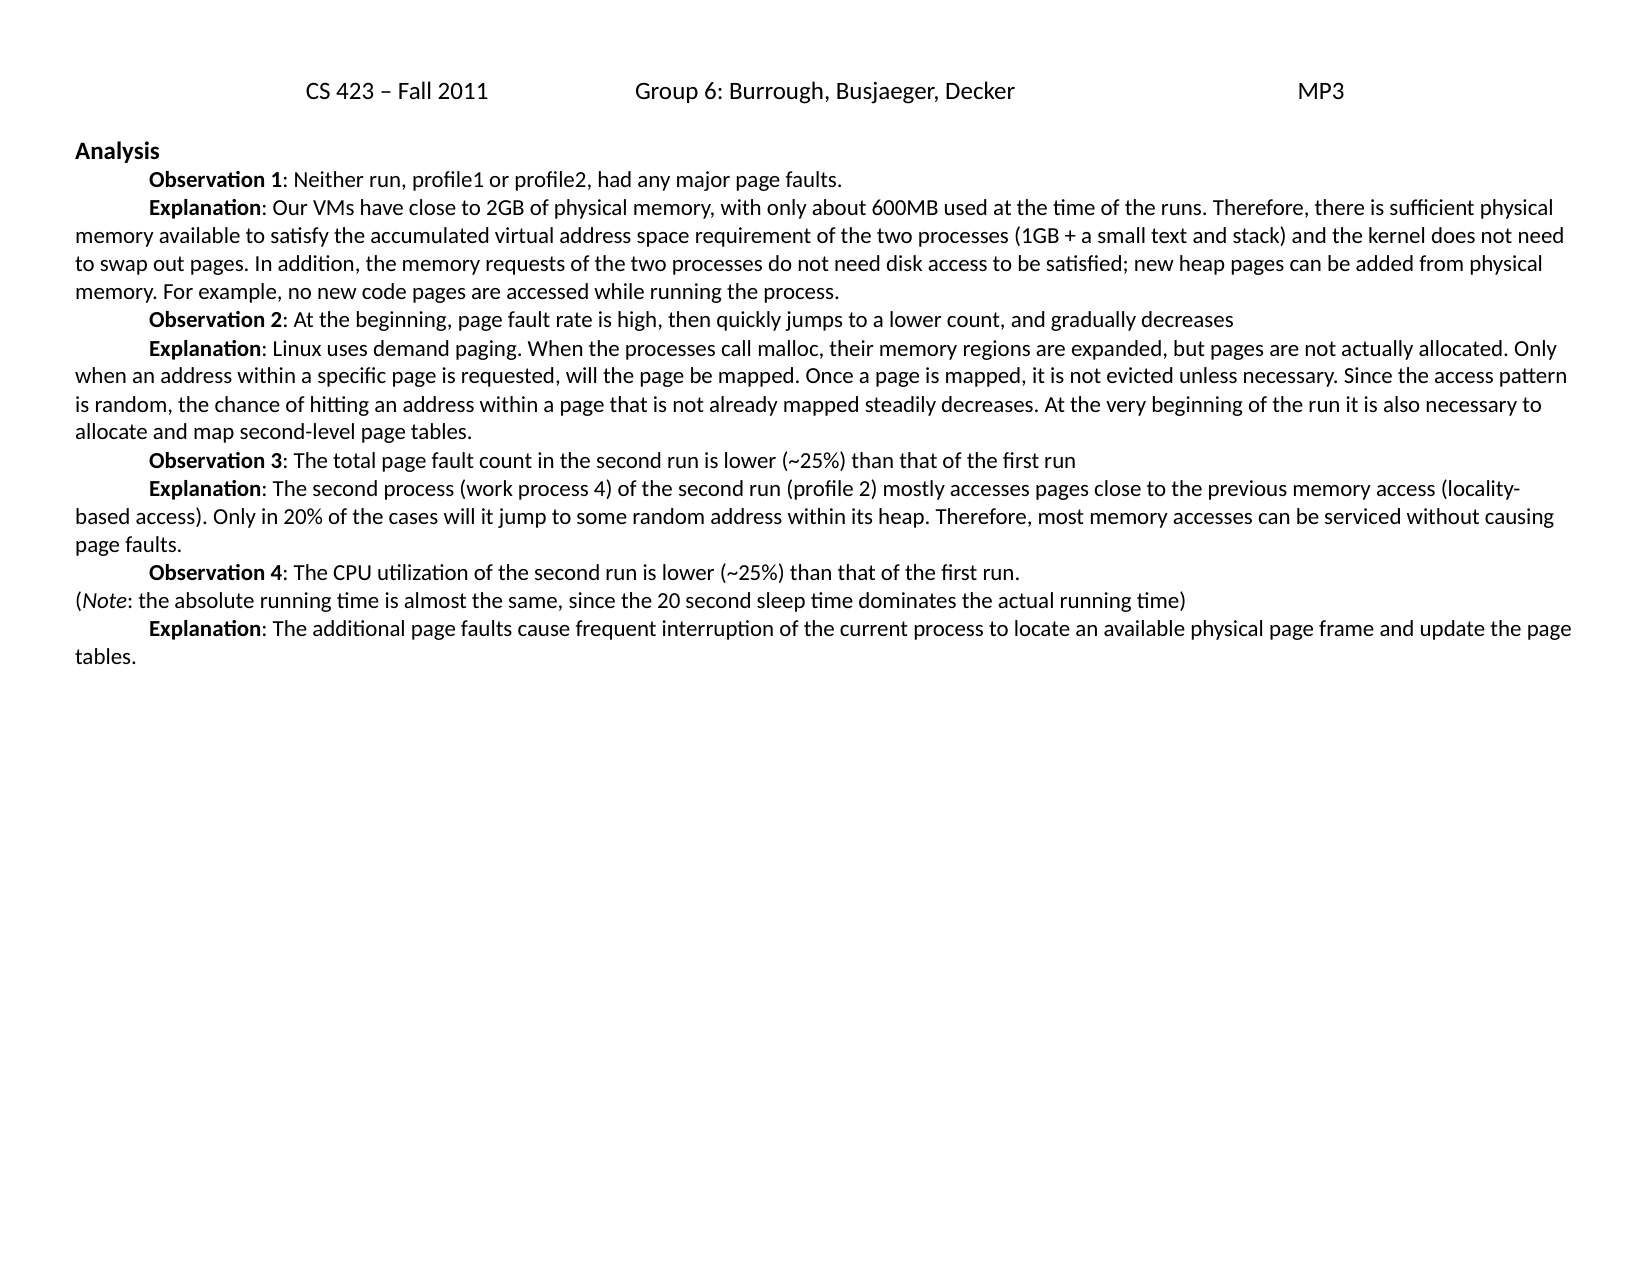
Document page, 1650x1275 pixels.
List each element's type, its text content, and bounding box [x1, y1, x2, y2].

text Observation 3: The total page fault count in the second run is lower (~25%) than that of the first run [75, 446, 1575, 474]
text Observation 1: Neither run, profile1 or profile2, had any major page faults. [75, 166, 1575, 193]
text Observation 4: The CPU utilization of the second run is lower (~25%) than that of the first run. [75, 558, 1575, 586]
text (Note: the absolute running time is almost the same, since the 20 second sleep time dominates the actual running time) [75, 586, 1575, 614]
text Explanation: Linux uses demand paging. When the processes call malloc, their memory regions are expanded, but pages are not actually allocated. Only when an address within a specific page is requested, will the page be mapped. Once a page is mapped, it is not evicted unless necessary. Since the access pattern is random, the chance of hitting an address within a page that is not already mapped steadily decreases. At the very beginning of the run it is also necessary to allocate and map second-level page tables. [75, 334, 1575, 446]
text Explanation: The second process (work process 4) of the second run (profile 2) mostly accesses pages close to the previous memory access (locality-based access). Only in 20% of the cases will it jump to some random address within its heap. Therefore, most memory accesses can be serviced without causing page faults. [75, 474, 1575, 558]
text Analysis [75, 135, 1575, 166]
text Explanation: Our VMs have close to 2GB of physical memory, with only about 600MB used at the time of the runs. Therefore, there is sufficient physical memory available to satisfy the accumulated virtual address space requirement of the two processes (1GB + a small text and stack) and the kernel does not need to swap out pages. In addition, the memory requests of the two processes do not need disk access to be satisfied; new heap pages can be added from physical memory. For example, no new code pages are accessed while running the process. [75, 193, 1575, 306]
text Explanation: The additional page faults cause frequent interruption of the current process to locate an available physical page frame and update the page tables. [75, 614, 1575, 670]
text Observation 2: At the beginning, page fault rate is high, then quickly jumps to a lower count, and gradually decreases [75, 306, 1575, 334]
